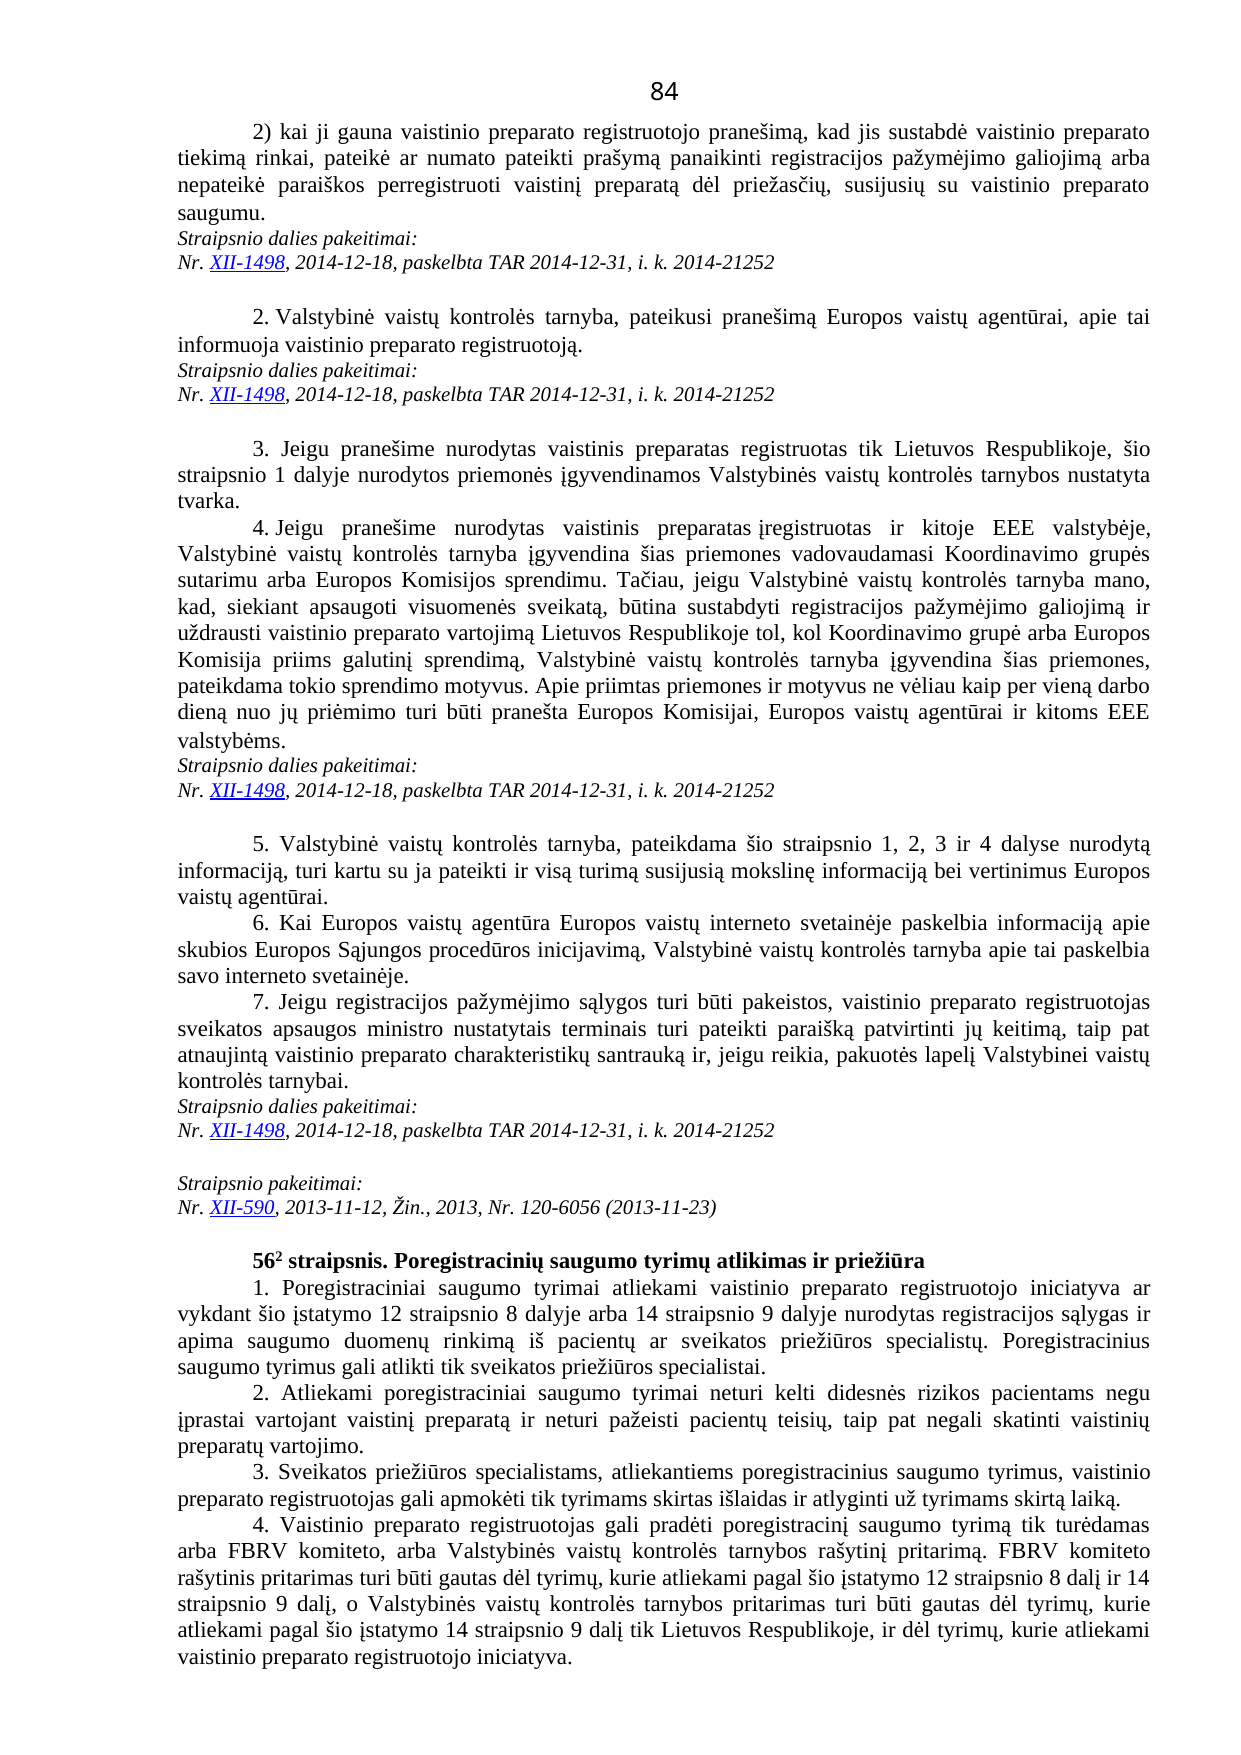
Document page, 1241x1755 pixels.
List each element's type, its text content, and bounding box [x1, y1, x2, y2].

text Nr. XII-590, 2013-11-12, Žin., 2013, Nr. 120-6056 (2013-11-23) [177, 1195, 1152, 1219]
text 7. Jeigu registracijos pažymėjimo sąlygos turi būti pakeistos, vaistinio preparato registruotojas sveikatos apsaugos ministro nustatytais terminais turi pateikti paraišką patvirtinti jų keitimą, taip pat atnaujintą vaistinio preparato charakteristikų santrauką ir, jeigu reikia, pakuotės lapelį Valstybinei vaistų kontrolės tarnybai. [177, 988, 1152, 1094]
text Straipsnio dalies pakeitimai: [177, 753, 1152, 777]
text 4. Jeigu pranešime nurodytas vaistinis preparatas įregistruotas ir kitoje EEE valstybėje, Valstybinė vaistų kontrolės tarnyba įgyvendina šias priemones vadovaudamasi Koordinavimo grupės sutarimu arba Europos Komisijos sprendimu. Tačiau, jeigu Valstybinė vaistų kontrolės tarnyba mano, kad, siekiant apsaugoti visuomenės sveikatą, būtina sustabdyti registracijos pažymėjimo galiojimą ir uždrausti vaistinio preparato vartojimą Lietuvos Respublikoje tol, kol Koordinavimo grupė arba Europos Komisija priims galutinį sprendimą, Valstybinė vaistų kontrolės tarnyba įgyvendina šias priemones, pateikdama tokio sprendimo motyvus. Apie priimtas priemones ir motyvus ne vėliau kaip per vieną darbo dieną nuo jų priėmimo turi būti pranešta Europos Komisijai, Europos vaistų agentūrai ir kitoms EEE valstybėms. [177, 514, 1152, 753]
text 1. Poregistraciniai saugumo tyrimai atliekami vaistinio preparato registruotojo iniciatyva ar vykdant šio įstatymo 12 straipsnio 8 dalyje arba 14 straipsnio 9 dalyje nurodytas registracijos sąlygas ir apima saugumo duomenų rinkimą iš pacientų ar sveikatos priežiūros specialistų. Poregistracinius saugumo tyrimus gali atlikti tik sveikatos priežiūros specialistai. [177, 1274, 1152, 1379]
text Straipsnio dalies pakeitimai: [177, 226, 1152, 250]
text 2. Atliekami poregistraciniai saugumo tyrimai neturi kelti didesnės rizikos pacientams negu įprastai vartojant vaistinį preparatą ir neturi pažeisti pacientų teisių, taip pat negali skatinti vaistinių preparatų vartojimo. [177, 1379, 1152, 1458]
text 5. Valstybinė vaistų kontrolės tarnyba, pateikdama šio straipsnio 1, 2, 3 ir 4 dalyse nurodytą informaciją, turi kartu su ja pateikti ir visą turimą susijusią mokslinę informaciją bei vertinimus Europos vaistų agentūrai. [177, 830, 1152, 909]
text Nr. XII-1498, 2014-12-18, paskelbta TAR 2014-12-31, i. k. 2014-21252 [177, 250, 1152, 274]
text Straipsnio pakeitimai: [177, 1171, 1152, 1195]
text Nr. XII-1498, 2014-12-18, paskelbta TAR 2014-12-31, i. k. 2014-21252 [177, 382, 1152, 406]
text Straipsnio dalies pakeitimai: [177, 358, 1152, 382]
text Straipsnio dalies pakeitimai: [177, 1094, 1152, 1118]
text 3. Jeigu pranešime nurodytas vaistinis preparatas registruotas tik Lietuvos Respublikoje, šio straipsnio 1 dalyje nurodytos priemonės įgyvendinamos Valstybinės vaistų kontrolės tarnybos nustatyta tvarka. [177, 435, 1152, 514]
text 2) kai ji gauna vaistinio preparato registruotojo pranešimą, kad jis sustabdė vaistinio preparato tiekimą rinkai, pateikė ar numato pateikti prašymą panaikinti registracijos pažymėjimo galiojimą arba nepateikė paraiškos perregistruoti vaistinį preparatą dėl priežasčių, susijusių su vaistinio preparato saugumu. [177, 118, 1152, 226]
text 4. Vaistinio preparato registruotojas gali pradėti poregistracinį saugumo tyrimą tik turėdamas arba FBRV komiteto, arba Valstybinės vaistų kontrolės tarnybos rašytinį pritarimą. FBRV komiteto rašytinis pritarimas turi būti gautas dėl tyrimų, kurie atliekami pagal šio įstatymo 12 straipsnio 8 dalį ir 14 straipsnio 9 dalį, o Valstybinės vaistų kontrolės tarnybos pritarimas turi būti gautas dėl tyrimų, kurie atliekami pagal šio įstatymo 14 straipsnio 9 dalį tik Lietuvos Respublikoje, ir dėl tyrimų, kurie atliekami vaistinio preparato registruotojo iniciatyva. [177, 1511, 1152, 1669]
text 3. Sveikatos priežiūros specialistams, atliekantiems poregistracinius saugumo tyrimus, vaistinio preparato registruotojas gali apmokėti tik tyrimams skirtas išlaidas ir atlyginti už tyrimams skirtą laiką. [177, 1458, 1152, 1511]
text Nr. XII-1498, 2014-12-18, paskelbta TAR 2014-12-31, i. k. 2014-21252 [177, 1118, 1152, 1142]
text 562 straipsnis. Poregistracinių saugumo tyrimų atlikimas ir priežiūra [177, 1248, 1152, 1274]
text Nr. XII-1498, 2014-12-18, paskelbta TAR 2014-12-31, i. k. 2014-21252 [177, 777, 1152, 802]
text 2. Valstybinė vaistų kontrolės tarnyba, pateikusi pranešimą Europos vaistų agentūrai, apie tai informuoja vaistinio preparato registruotoją. [177, 303, 1152, 358]
text 6. Kai Europos vaistų agentūra Europos vaistų interneto svetainėje paskelbia informaciją apie skubios Europos Sąjungos procedūros inicijavimą, Valstybinė vaistų kontrolės tarnyba apie tai paskelbia savo interneto svetainėje. [177, 909, 1152, 988]
